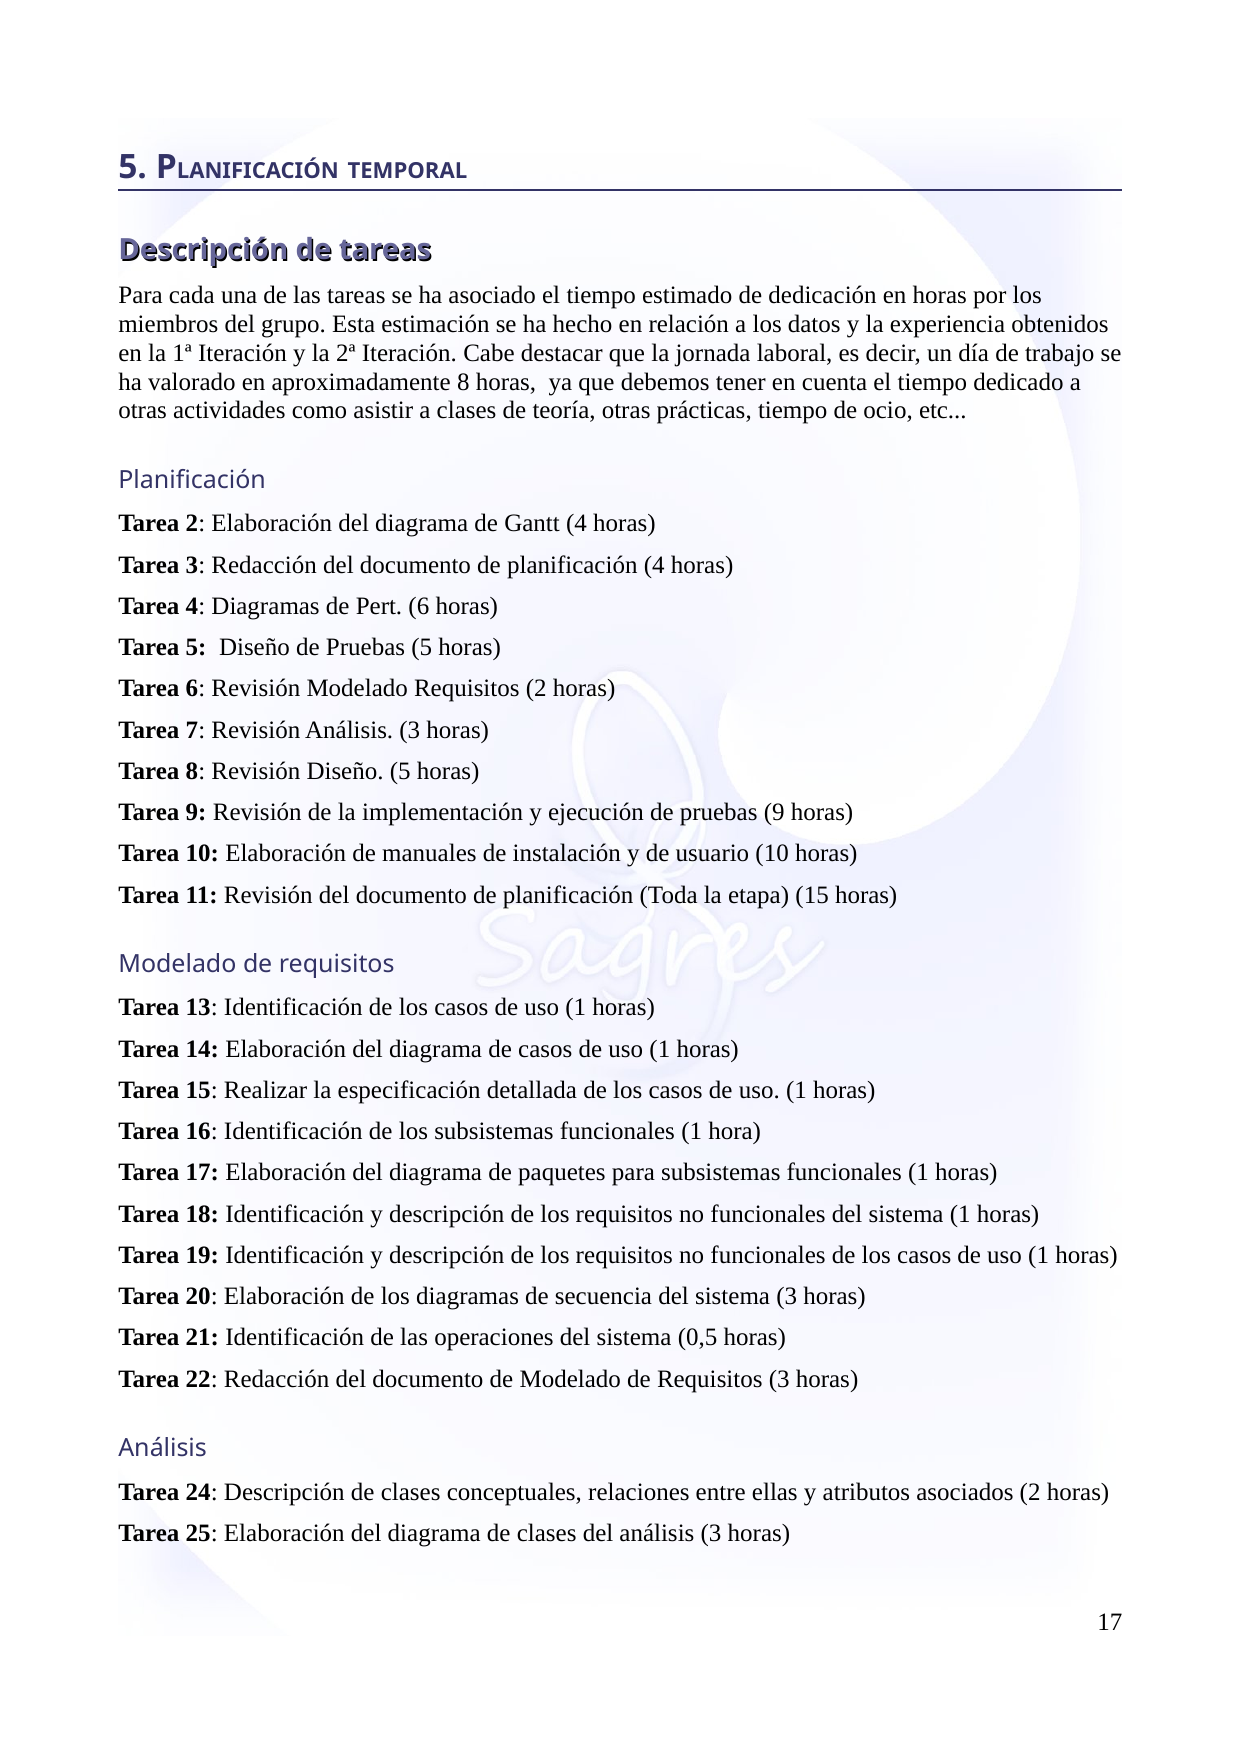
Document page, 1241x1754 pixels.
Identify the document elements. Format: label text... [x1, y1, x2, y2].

text Tarea 3: Redacción del documento de planificación (4 horas) [118, 550, 1122, 578]
picture [118, 1145, 1122, 1157]
picture [118, 980, 1122, 992]
picture [118, 1310, 1122, 1322]
picture [118, 1269, 1122, 1281]
picture [118, 1505, 1122, 1518]
text Tarea 19: Identificación y descripción de los requisitos no funcionales de los casos de uso (1 horas) [118, 1240, 1122, 1269]
picture [118, 1464, 1122, 1477]
picture [118, 908, 1122, 946]
picture [118, 661, 1122, 673]
picture [118, 620, 1122, 632]
picture [118, 118, 1122, 143]
picture [118, 1021, 1122, 1034]
text Tarea 11: Revisión del documento de planificación (Toda la etapa) (15 horas) [118, 880, 1122, 908]
subtitle Descripción de tareas [118, 228, 1122, 268]
text Tarea 10: Elaboración de manuales de instalación y de usuario (10 horas) [118, 838, 1122, 867]
text Tarea 9: Revisión de la implementación y ejecución de pruebas (9 horas) [118, 797, 1122, 826]
subtitle Modelado de requisitos [118, 946, 1122, 980]
subtitle 5. Planificación temporal [118, 143, 1122, 189]
text Tarea 21: Identificación de las operaciones del sistema (0,5 horas) [118, 1322, 1122, 1351]
picture [118, 1062, 1122, 1075]
text Tarea 20: Elaboración de los diagramas de secuencia del sistema (3 horas) [118, 1281, 1122, 1310]
text Tarea 16: Identificación de los subsistemas funcionales (1 hora) [118, 1116, 1122, 1145]
text Tarea 4: Diagramas de Pert. (6 horas) [118, 591, 1122, 620]
text Tarea 24: Descripción de clases conceptuales, relaciones entre ellas y atributos asociados (2 horas) [118, 1477, 1122, 1505]
text Tarea 22: Redacción del documento de Modelado de Requisitos (3 horas) [118, 1364, 1122, 1392]
text Tarea 15: Realizar la especificación detallada de los casos de uso. (1 horas) [118, 1075, 1122, 1104]
text Tarea 2: Elaboración del diagrama de Gantt (4 horas) [118, 508, 1122, 537]
picture [118, 537, 1122, 550]
text Tarea 25: Elaboración del diagrama de clases del análisis (3 horas) [118, 1518, 1122, 1547]
picture [118, 1186, 1122, 1199]
text Tarea 8: Revisión Diseño. (5 horas) [118, 756, 1122, 785]
picture [118, 578, 1122, 591]
text Tarea 18: Identificación y descripción de los requisitos no funcionales del sistema (1 horas) [118, 1199, 1122, 1227]
picture [118, 1392, 1122, 1430]
picture [118, 867, 1122, 880]
text Tarea 13: Identificación de los casos de uso (1 horas) [118, 992, 1122, 1021]
text Tarea 17: Elaboración del diagrama de paquetes para subsistemas funcionales (1 horas) [118, 1157, 1122, 1186]
picture [118, 743, 1122, 756]
subtitle Planificación [118, 462, 1122, 496]
picture [118, 1351, 1122, 1364]
subtitle Análisis [118, 1430, 1122, 1464]
text Tarea 7: Revisión Análisis. (3 horas) [118, 715, 1122, 743]
text Tarea 6: Revisión Modelado Requisitos (2 horas) [118, 673, 1122, 702]
text Para cada una de las tareas se ha asociado el tiempo estimado de dedicación en horas por los miembros del grupo. Esta estimación se ha hecho en relación a los datos y la experiencia obtenidos en la 1ª Iteración y la 2ª Iteración. Cabe destacar que la jornada laboral, es decir, un día de trabajo se ha valorado en aproximadamente 8 horas, ya que debemos tener en cuenta el tiempo dedicado a otras actividades como asistir a clases de teoría, otras prácticas, tiempo de ocio, etc... [118, 281, 1122, 424]
picture [118, 1104, 1122, 1116]
picture [118, 496, 1122, 508]
picture [118, 785, 1122, 797]
picture [118, 826, 1122, 838]
picture [118, 191, 1122, 228]
picture [118, 424, 1122, 462]
text Tarea 5: Diseño de Pruebas (5 horas) [118, 632, 1122, 661]
picture [118, 1547, 1122, 1636]
picture [118, 702, 1122, 715]
picture [118, 1227, 1122, 1240]
text Tarea 14: Elaboración del diagrama de casos de uso (1 horas) [118, 1034, 1122, 1062]
picture [118, 268, 1122, 281]
